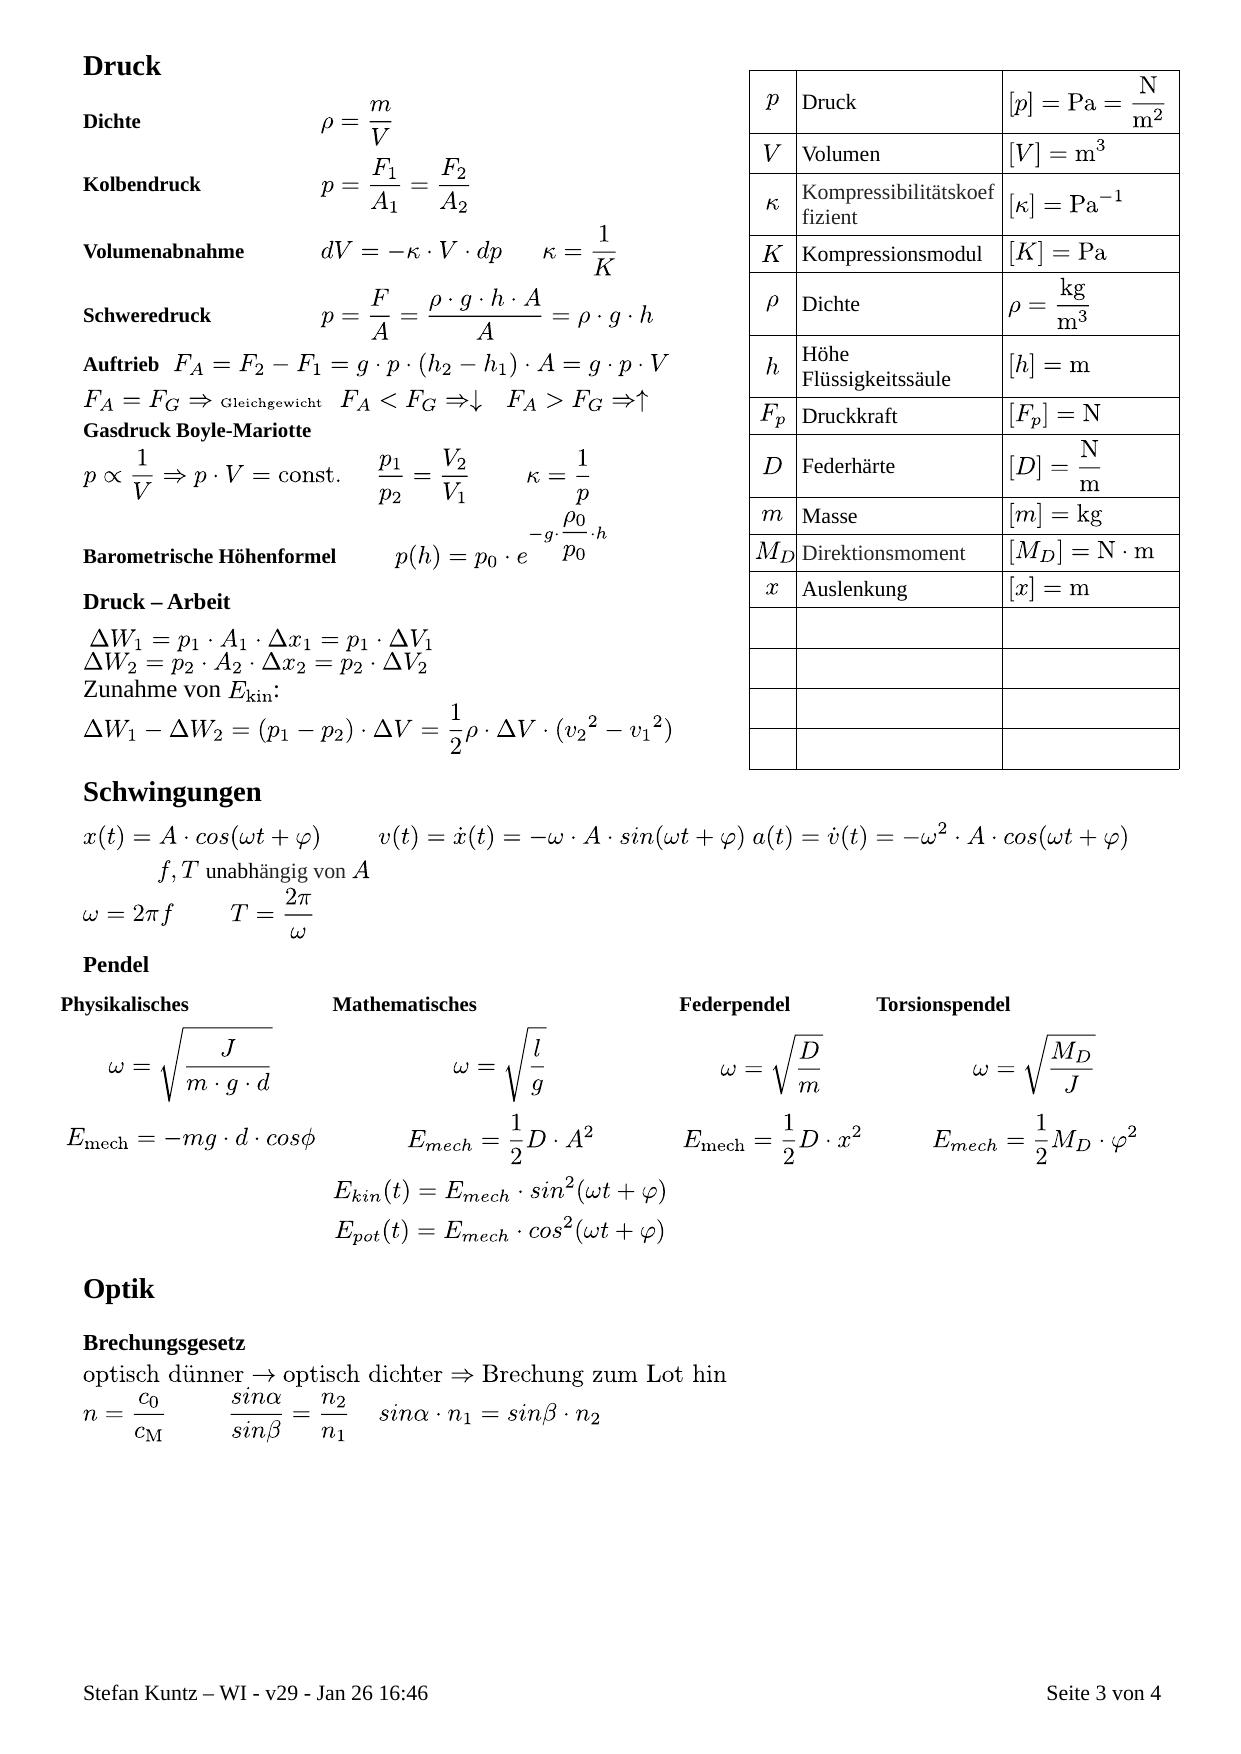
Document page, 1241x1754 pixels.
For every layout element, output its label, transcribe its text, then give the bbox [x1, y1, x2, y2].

table_cell [797, 729, 1002, 768]
text Zunahme von : [83, 674, 749, 754]
subtitle [470, 158, 749, 213]
table_cell [327, 1210, 673, 1251]
subtitle [616, 225, 749, 276]
table_cell [750, 729, 796, 768]
subtitle [749, 70, 1224, 797]
table_cell [1003, 608, 1179, 648]
subtitle [654, 288, 749, 340]
text unabhängig von [83, 821, 1161, 883]
table_cell [750, 336, 796, 397]
table_cell [674, 1210, 870, 1251]
table_cell [1003, 729, 1179, 768]
subtitle Kolbendruck [83, 158, 321, 213]
table_cell [327, 1108, 673, 1170]
table_cell [750, 689, 796, 728]
table_cell [870, 1170, 1198, 1210]
subtitle Optik [83, 1271, 1161, 1304]
table_cell Volumen [797, 134, 1002, 173]
table_cell [750, 134, 796, 173]
table_cell Federhärte [797, 435, 1002, 497]
table_cell [1003, 336, 1179, 397]
table_cell Druckkraft [797, 398, 1002, 434]
table_cell Kompressionsmodul [797, 236, 1002, 272]
subtitle [608, 511, 749, 570]
table_cell [55, 1108, 327, 1170]
table_header Druck [797, 71, 1002, 133]
table_header [1003, 71, 1179, 133]
table_cell [1003, 398, 1179, 434]
table_cell [750, 398, 796, 434]
table_cell [674, 1170, 870, 1210]
table_header Federpendel [674, 986, 870, 1022]
table_cell [1003, 435, 1179, 497]
subtitle Pendel [83, 951, 1161, 977]
table_cell Kompressibilitätskoeffizient [797, 174, 1002, 235]
table_cell [1003, 498, 1179, 534]
table_cell [750, 649, 796, 688]
table_cell [1003, 649, 1179, 688]
subtitle Gasdruck Boyle-Mariotte [83, 418, 749, 442]
subtitle [670, 352, 749, 378]
table_cell [750, 608, 796, 648]
subtitle Druck [83, 48, 1161, 82]
table_cell [55, 1170, 327, 1210]
table_header Physikalisches [55, 986, 327, 1022]
table_cell [870, 1210, 1198, 1251]
table_cell [55, 1210, 327, 1251]
table_cell [327, 1022, 673, 1108]
table_cell [1003, 535, 1179, 571]
subtitle Barometrische Höhenformel [83, 511, 395, 570]
table_cell [1003, 174, 1179, 235]
table_cell [1003, 134, 1179, 173]
subtitle Brechungsgesetz [83, 1329, 1161, 1355]
subtitle Volumenabnahme [83, 225, 542, 276]
subtitle [392, 100, 749, 146]
table_cell [674, 1022, 870, 1108]
table_cell [1003, 236, 1179, 272]
table_cell Masse [797, 498, 1002, 534]
table_cell [797, 608, 1002, 648]
table_cell [750, 435, 796, 497]
table_cell [750, 273, 796, 335]
subtitle Druck – Arbeit [83, 588, 749, 614]
subtitle Dichte [83, 100, 320, 146]
table_cell Dichte [797, 273, 1002, 335]
table_cell [797, 689, 1002, 728]
table_header Torsionspendel [870, 986, 1198, 1022]
table_header [750, 71, 796, 133]
table_cell Höhe Flüssigkeitssäule [797, 336, 1002, 397]
table_cell [55, 1022, 327, 1108]
table_cell [674, 1108, 870, 1170]
table_cell [797, 649, 1002, 688]
table_cell Auslenkung [797, 572, 1002, 607]
table_cell [750, 498, 796, 534]
subtitle Auftrieb [83, 352, 172, 378]
table_cell [750, 572, 796, 607]
table_cell [750, 535, 796, 571]
table_cell [1003, 689, 1179, 728]
table_cell [750, 174, 796, 235]
subtitle Schweredruck [83, 288, 321, 340]
table_cell Direktionsmoment [797, 535, 1002, 571]
table_header Mathematisches [327, 986, 673, 1022]
table_cell [1003, 572, 1179, 607]
table_cell [870, 1108, 1198, 1170]
table_cell [1003, 273, 1179, 335]
subtitle Schwingungen [83, 775, 1161, 808]
table_cell [750, 236, 796, 272]
table_cell [327, 1170, 673, 1210]
table_cell [870, 1022, 1198, 1108]
